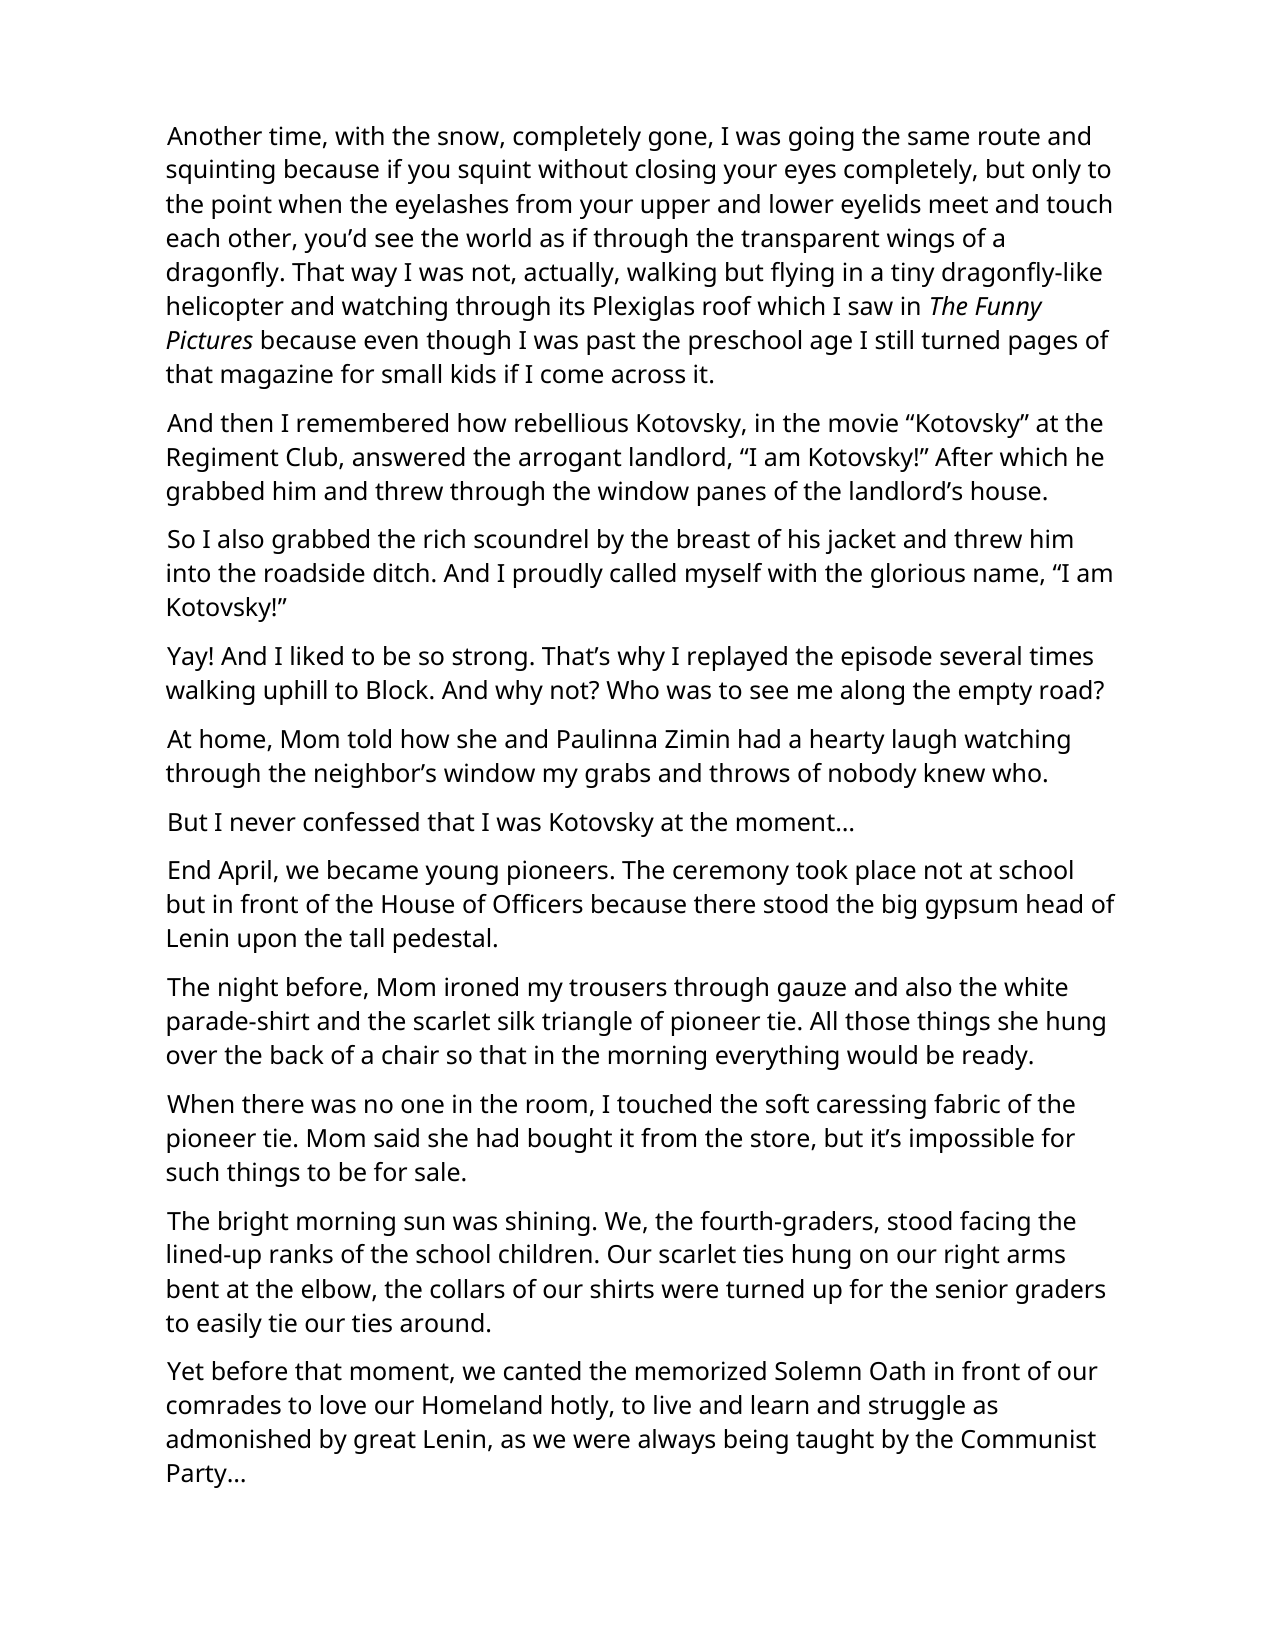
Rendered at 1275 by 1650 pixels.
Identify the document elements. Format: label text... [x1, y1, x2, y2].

text Yet before that moment, we canted the memorized Solemn Oath in front of our comrades to love our Homeland hotly, to live and learn and struggle as admonished by great Lenin, as we were always being taught by the Communist Party… [165, 1354, 1118, 1490]
text But I never confessed that I was Kotovsky at the moment… [165, 804, 1118, 838]
text When there was no one in the room, I touched the soft caressing fabric of the pioneer tie. Mom said she had bought it from the store, but it’s impossible for such things to be for sale. [165, 1086, 1118, 1188]
text Another time, with the snow, completely gone, I was going the same route and squinting because if you squint without closing your eyes completely, but only to the point when the eyelashes from your upper and lower eyelids meet and touch each other, you’d see the world as if through the transparent wings of a dragonfly. That way I was not, actually, walking but flying in a tiny dragonfly-like helicopter and watching through its Plexiglas roof which I saw in The Funny Pictures because even though I was past the preschool age I still turned pages of that magazine for small kids if I come across it. [165, 118, 1118, 391]
text So I also grabbed the rich scoundrel by the breast of his jacket and threw him into the roadside ditch. And I proudly called myself with the glorious name, “I am Kotovsky!” [165, 522, 1118, 624]
text At home, Mom told how she and Paulinna Zimin had a hearty laugh watching through the neighbor’s window my grabs and throws of nobody knew who. [165, 721, 1118, 789]
text End April, we became young pioneers. The ceremony took place not at school but in front of the House of Officers because there stood the big gypsum head of Lenin upon the tall pedestal. [165, 853, 1118, 955]
text The bright morning sun was shining. We, the fourth-graders, stood facing the lined-up ranks of the school children. Our scarlet ties hung on our right arms bent at the elbow, the collars of our shirts were turned up for the senior graders to easily tie our ties around. [165, 1203, 1118, 1339]
text The night before, Mom ironed my trousers through gauze and also the white parade-shirt and the scarlet silk triangle of pioneer tie. All those things she hung over the back of a chair so that in the morning everything would be ready. [165, 969, 1118, 1072]
text And then I remembered how rebellious Kotovsky, in the movie “Kotovsky” at the Regiment Club, answered the arrogant landlord, “I am Kotovsky!” After which he grabbed him and threw through the window panes of the landlord’s house. [165, 405, 1118, 507]
text Yay! And I liked to be so strong. That’s why I replayed the episode several times walking uphill to Block. And why not? Who was to see me along the empty road? [165, 639, 1118, 707]
